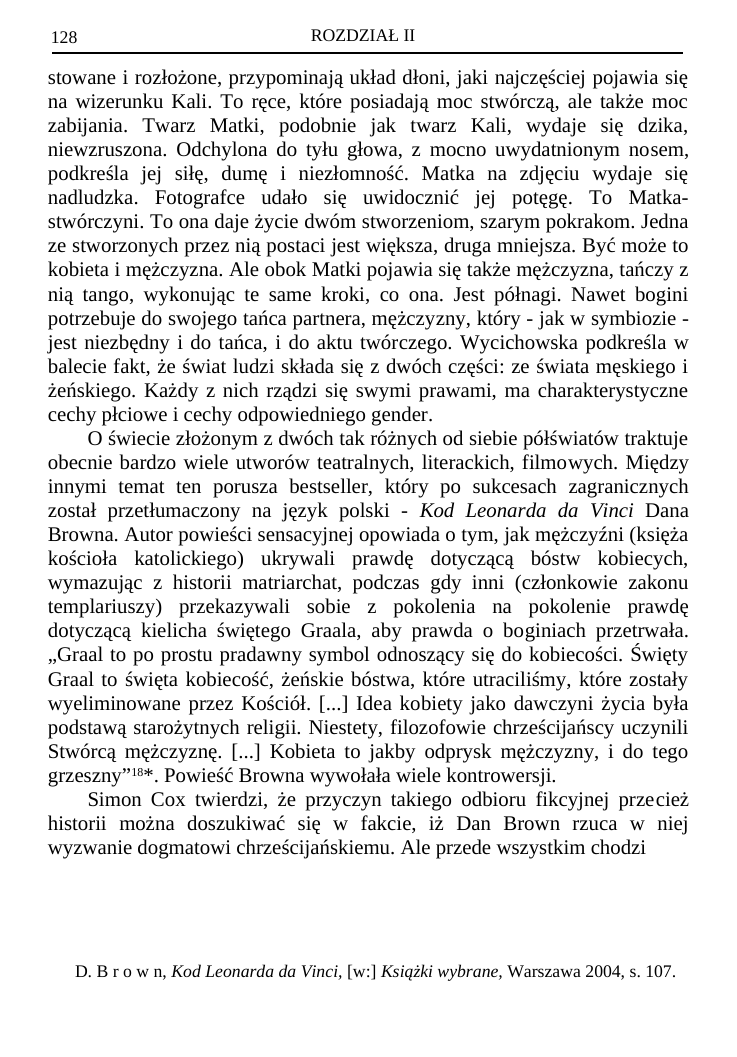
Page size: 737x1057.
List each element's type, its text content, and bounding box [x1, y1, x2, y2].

text Simon Cox twierdzi, że przyczyn takiego odbioru fikcyjnej prze­cież historii można doszukiwać się w fakcie, iż Dan Brown rzuca w niej wyzwanie dogmatowi chrześcijańskiemu. Ale przede wszystkim chodzi [48, 787, 689, 859]
text ROZDZIAŁ II [311, 25, 425, 45]
text D. B r o w n, Kod Leonarda da Vinci, [w:] Książki wybrane, Warszawa 2004, s. 107. [48, 961, 689, 981]
text O świecie złożonym z dwóch tak różnych od siebie półświatów traktuje obecnie bardzo wiele utworów teatralnych, literackich, filmo­wych. Między innymi temat ten porusza bestseller, który po sukcesach zagranicznych został przetłumaczony na język polski - Kod Leonarda da Vinci Dana Browna. Autor powieści sensacyjnej opowiada o tym, jak mężczyźni (księża kościoła katolickiego) ukrywali prawdę dotyczącą bóstw kobiecych, wymazując z historii matriarchat, podczas gdy inni (członkowie zakonu templariuszy) przekazywali sobie z pokolenia na pokolenie prawdę dotyczącą kielicha świętego Graala, aby prawda o bo­giniach przetrwała. „Graal to po prostu pradawny symbol odnoszący się do kobiecości. Święty Graal to święta kobiecość, żeńskie bóstwa, które utraciliśmy, które zostały wyeliminowane przez Kościół. [...] Idea ko­biety jako dawczyni życia była podstawą starożytnych religii. Niestety, filozofowie chrześcijańscy uczynili Stwórcą mężczyznę. [...] Kobieta to jakby odprysk mężczyzny, i do tego grzeszny”18*. Powieść Browna wy­wołała wiele kontrowersji. [48, 426, 689, 787]
text stowane i rozłożone, przypominają układ dłoni, jaki najczęściej pojawia się na wizerunku Kali. To ręce, które posiadają moc stwórczą, ale także moc zabijania. Twarz Matki, podobnie jak twarz Kali, wydaje się dzika, niewzruszona. Odchylona do tyłu głowa, z mocno uwydatnionym no­sem, podkreśla jej siłę, dumę i niezłomność. Matka na zdjęciu wydaje się nadludzka. Fotografce udało się uwidocznić jej potęgę. To Matka- stwórczyni. To ona daje życie dwóm stworzeniom, szarym pokrakom. Jedna ze stworzonych przez nią postaci jest większa, druga mniejsza. Być może to kobieta i mężczyzna. Ale obok Matki pojawia się także mężczyzna, tańczy z nią tango, wykonując te same kroki, co ona. Jest półnagi. Nawet bogini potrzebuje do swojego tańca partnera, mężczy­zny, który - jak w symbiozie - jest niezbędny i do tańca, i do aktu twór­czego. Wycichowska podkreśla w balecie fakt, że świat ludzi składa się z dwóch części: ze świata męskiego i żeńskiego. Każdy z nich rządzi się swymi prawami, ma charakterystyczne cechy płciowe i cechy odpo­wiedniego gender. [48, 65, 689, 426]
text 128 [51, 27, 83, 48]
